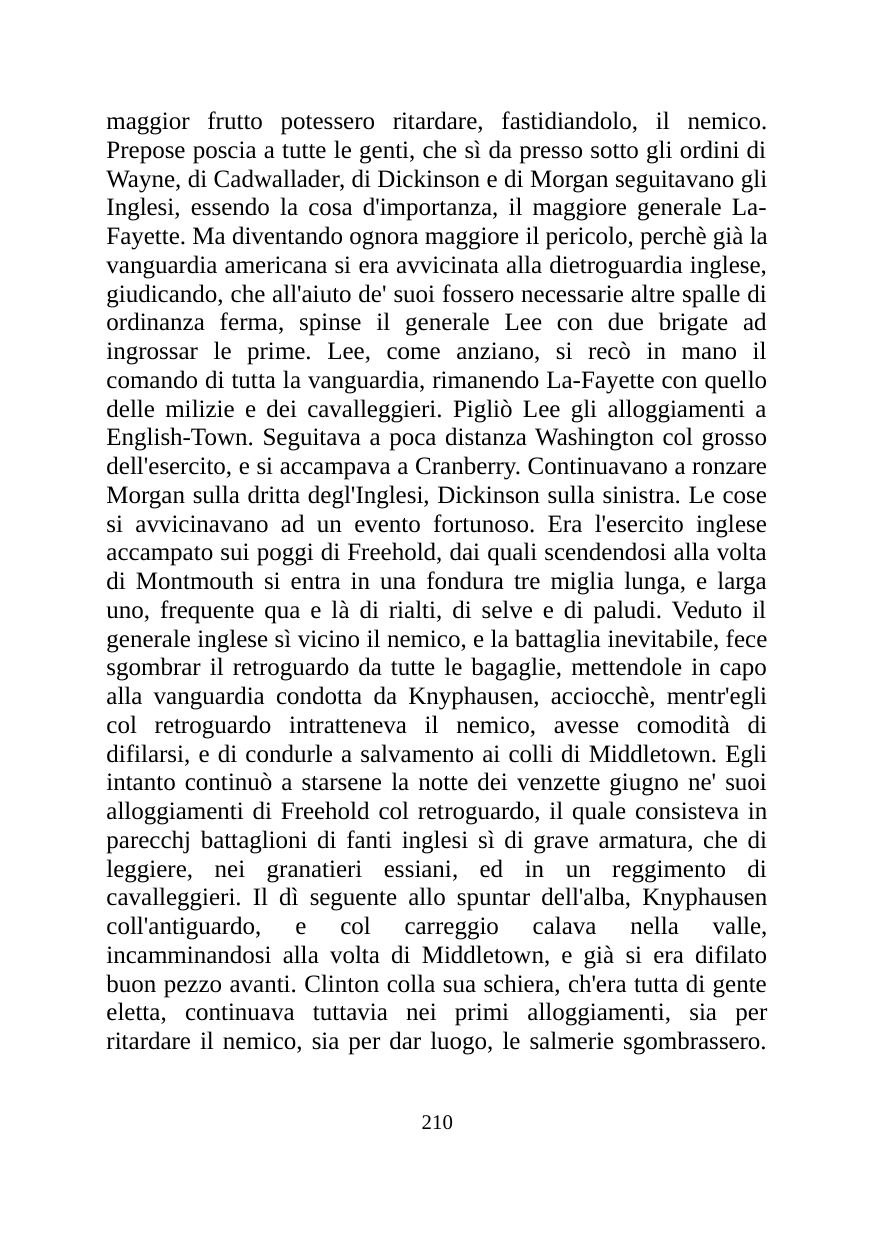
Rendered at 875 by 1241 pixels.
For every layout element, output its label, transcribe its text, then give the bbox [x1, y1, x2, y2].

text maggior frutto potessero ritardare, fastidiandolo, il nemico. Prepose poscia a tutte le genti, che sì da presso sotto gli ordini di Wayne, di Cadwallader, di Dickinson e di Morgan seguitavano gli Inglesi, essendo la cosa d'importanza, il maggiore generale La-Fayette. Ma diventando ognora maggiore il pericolo, perchè già la vanguardia americana si era avvicinata alla dietroguardia inglese, giudicando, che all'aiuto de' suoi fossero necessarie altre spalle di ordinanza ferma, spinse il generale Lee con due brigate ad ingrossar le prime. Lee, come anziano, si recò in mano il comando di tutta la vanguardia, rimanendo La-Fayette con quello delle milizie e dei cavalleggieri. Pigliò Lee gli alloggiamenti a English-Town. Seguitava a poca distanza Washington col grosso dell'esercito, e si accampava a Cranberry. Continuavano a ronzare Morgan sulla dritta degl'Inglesi, Dickinson sulla sinistra. Le cose si avvicinavano ad un evento fortunoso. Era l'esercito inglese accampato sui poggi di Freehold, dai quali scendendosi alla volta di Montmouth si entra in una fondura tre miglia lunga, e larga uno, frequente qua e là di rialti, di selve e di paludi. Veduto il generale inglese sì vicino il nemico, e la battaglia inevitabile, fece sgombrar il retroguardo da tutte le bagaglie, mettendole in capo alla vanguardia condotta da Knyphausen, acciocchè, mentr'egli col retroguardo intratteneva il nemico, avesse comodità di difilarsi, e di condurle a salvamento ai colli di Middletown. Egli intanto continuò a starsene la notte dei venzette giugno ne' suoi alloggiamenti di Freehold col retroguardo, il quale consisteva in parecchj battaglioni di fanti inglesi sì di grave armatura, che di leggiere, nei granatieri essiani, ed in un reggimento di cavalleggieri. Il dì seguente allo spuntar dell'alba, Knyphausen coll'antiguardo, e col carreggio calava nella valle, incamminandosi alla volta di Middletown, e già si era difilato buon pezzo avanti. Clinton colla sua schiera, ch'era tutta di gente eletta, continuava tuttavia nei primi alloggiamenti, sia per ritardare il nemico, sia per dar luogo, le salmerie sgombrassero. [106, 106, 768, 1055]
